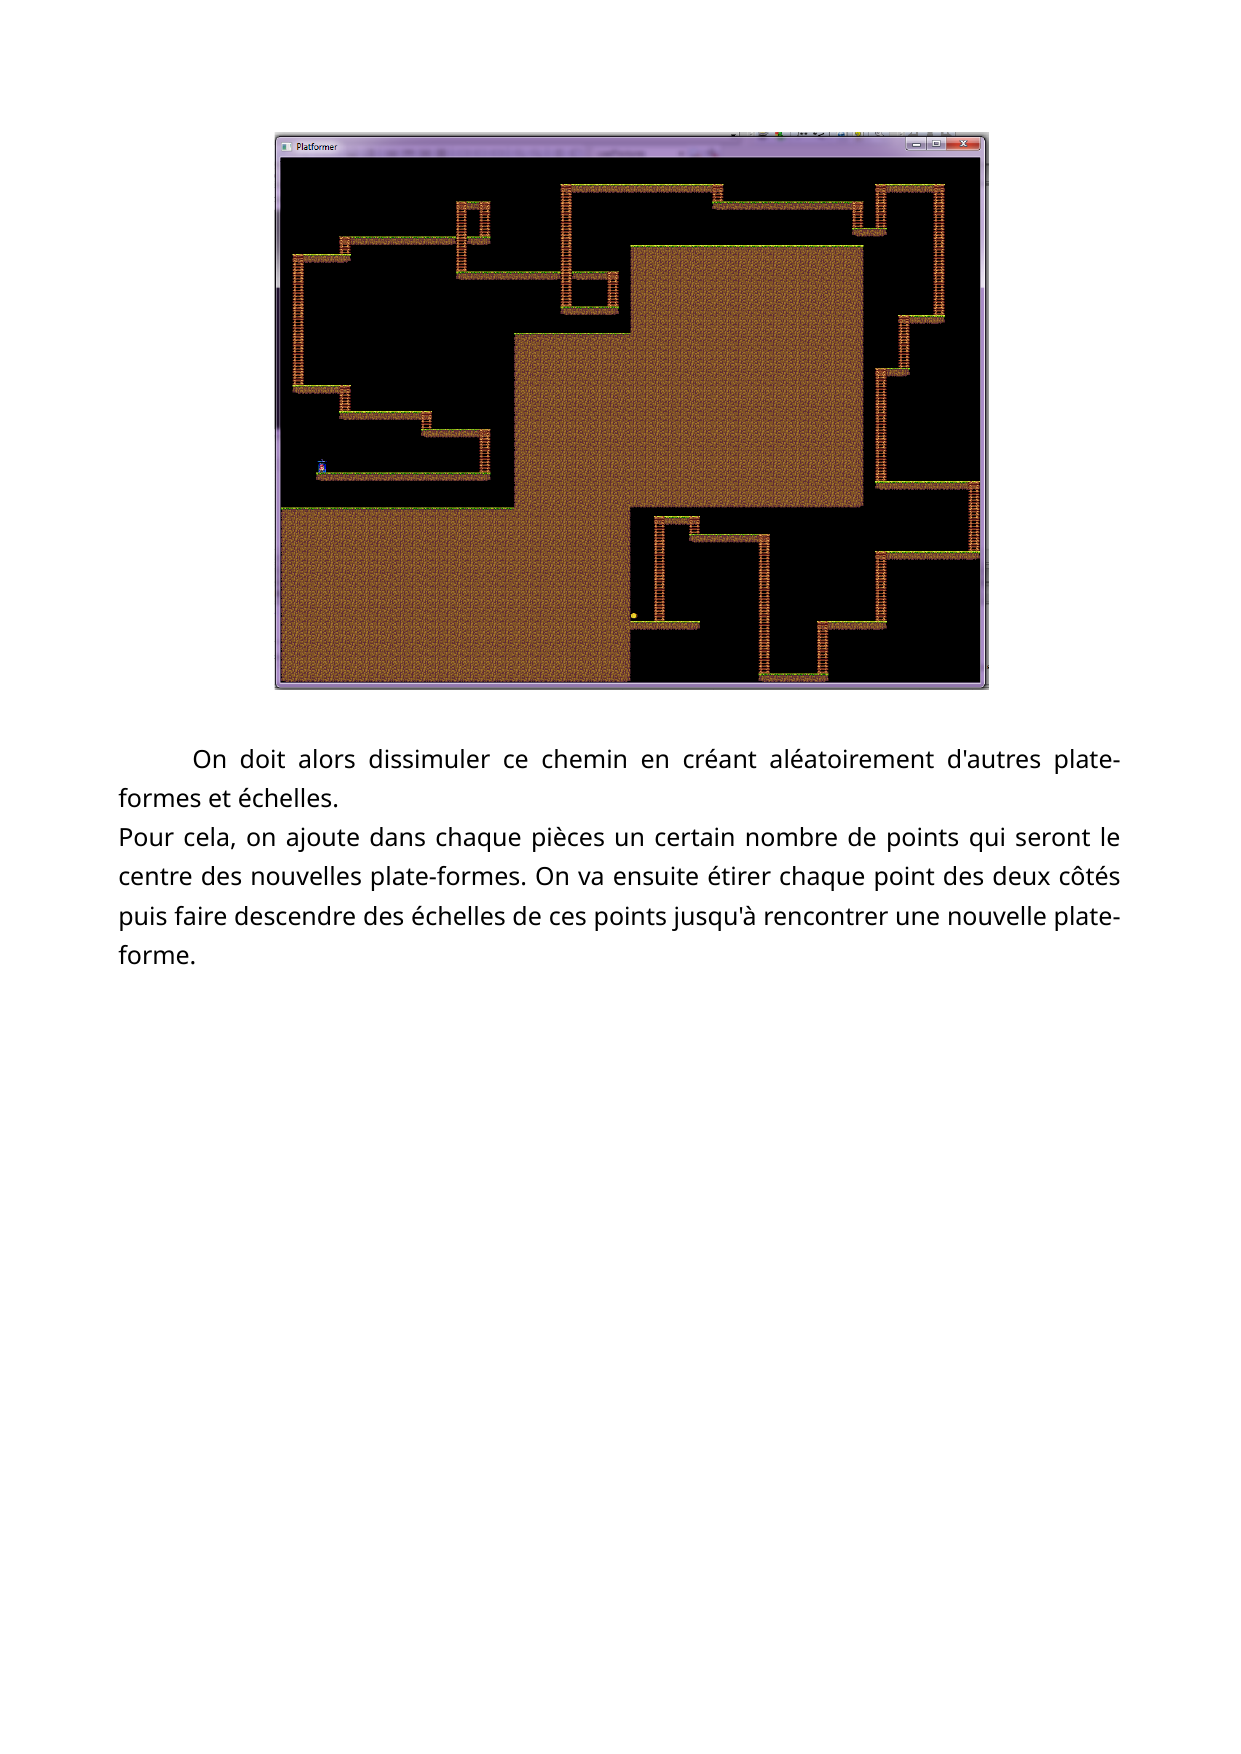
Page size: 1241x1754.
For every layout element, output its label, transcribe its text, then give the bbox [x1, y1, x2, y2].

picture [274, 132, 989, 690]
text On doit alors dissimuler ce chemin en créant aléatoirement d'autres plate-formes et échelles. [118, 741, 1122, 815]
text Pour cela, on ajoute dans chaque pièces un certain nombre de points qui seront le centre des nouvelles plate-formes. On va ensuite étirer chaque point des deux côtés puis faire descendre des échelles de ces points jusqu'à rencontrer une nouvelle plate-forme. [118, 820, 1122, 971]
